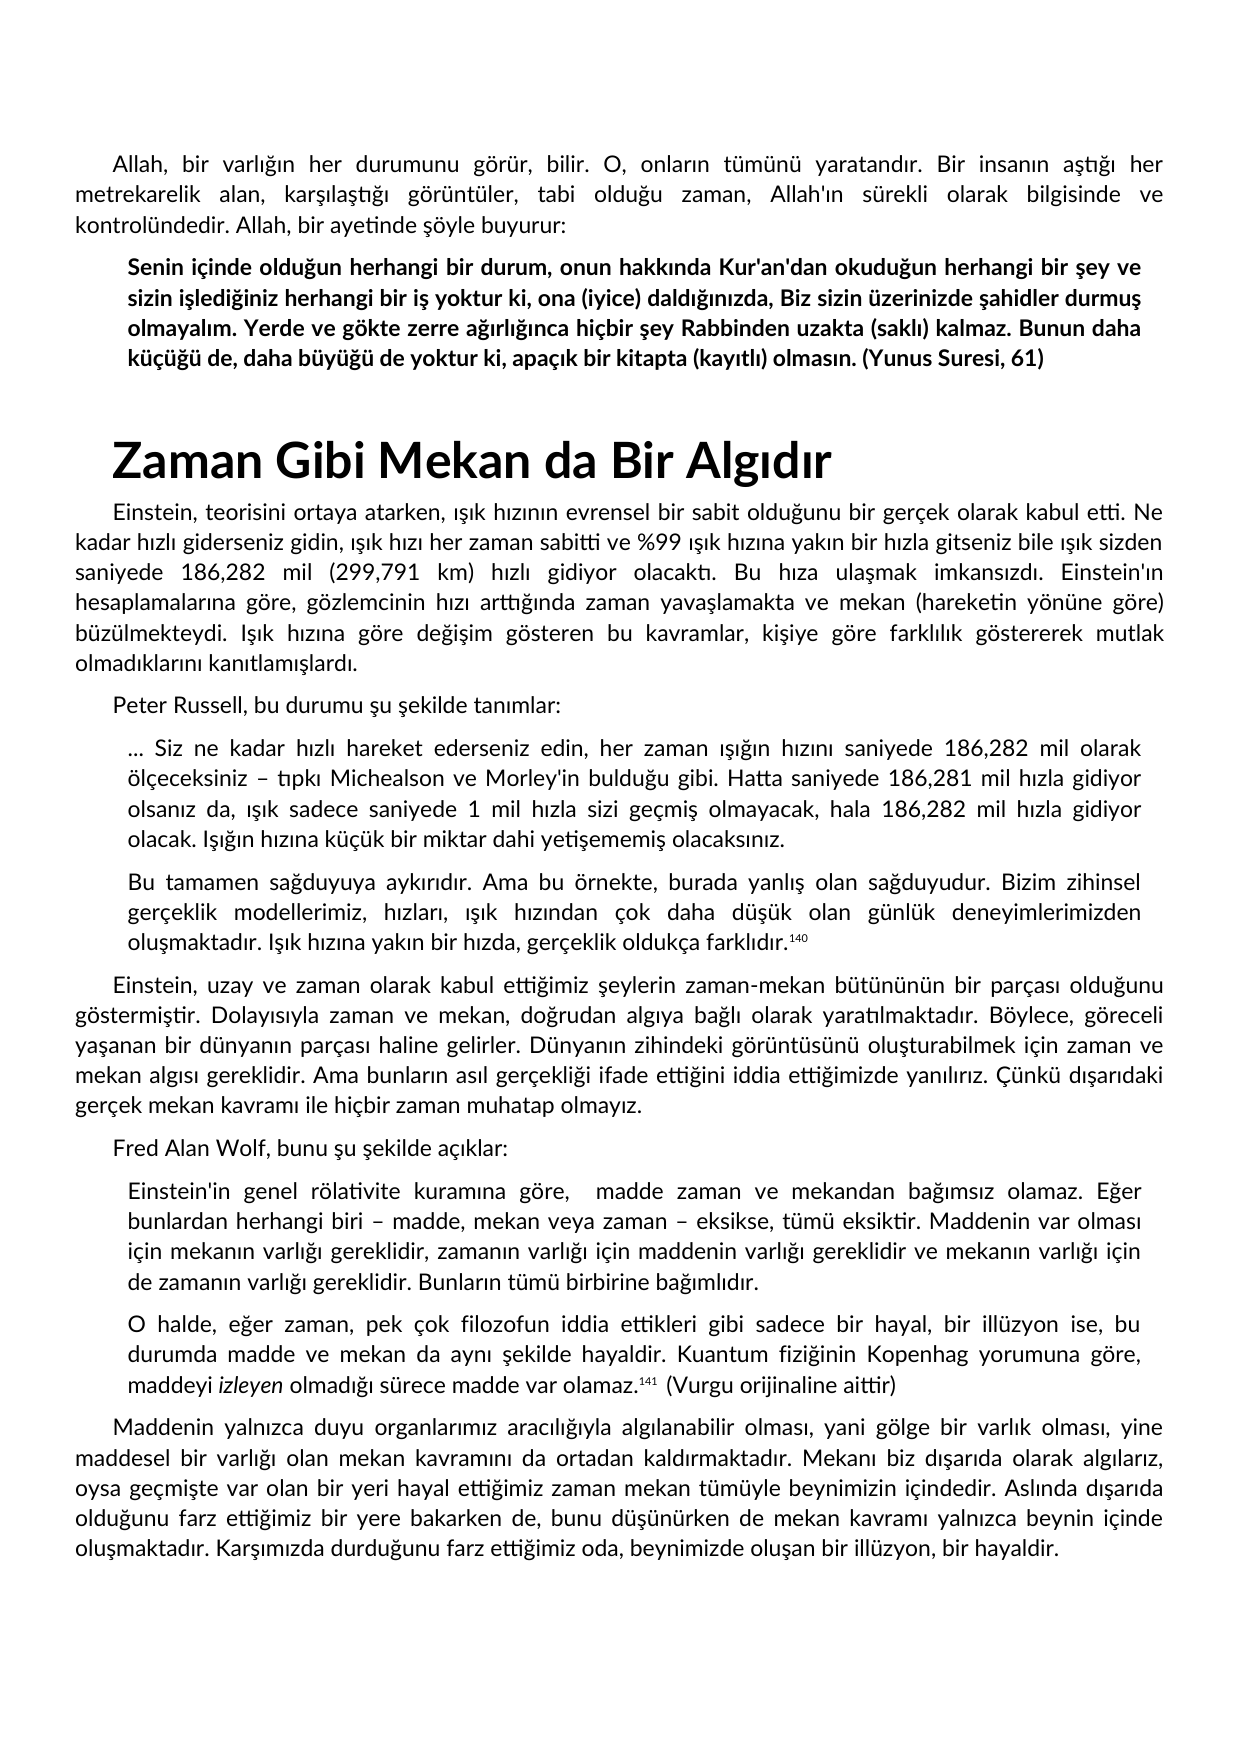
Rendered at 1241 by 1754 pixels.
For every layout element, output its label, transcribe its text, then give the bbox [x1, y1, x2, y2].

text Einstein, uzay ve zaman olarak kabul ettiğimiz şeylerin zaman-mekan bütününün bir parçası olduğunu göstermiştir. Dolayısıyla zaman ve mekan, doğrudan algıya bağlı olarak yaratılmaktadır. Böylece, göreceli yaşanan bir dünyanın parçası haline gelirler. Dünyanın zihindeki görüntüsünü oluşturabilmek için zaman ve mekan algısı gereklidir. Ama bunların asıl gerçekliği ifade ettiğini iddia ettiğimizde yanılırız. Çünkü dışarıdaki gerçek mekan kavramı ile hiçbir zaman muhatap olmayız. [75, 970, 1165, 1119]
text Bu tamamen sağduyuya aykırıdır. Ama bu örnekte, burada yanlış olan sağduyudur. Bizim zihinsel gerçeklik modellerimiz, hızları, ışık hızından çok daha düşük olan günlük deneyimlerimizden oluşmaktadır. Işık hızına yakın bir hızda, gerçeklik oldukça farklıdır.140 [127, 867, 1143, 955]
text Peter Russell, bu durumu şu şekilde tanımlar: [75, 691, 1165, 719]
subtitle Zaman Gibi Mekan da Bir Algıdır [112, 429, 1165, 489]
text Senin içinde olduğun herhangi bir durum, onun hakkında Kur'an'dan okuduğun herhangi bir şey ve sizin işlediğiniz herhangi bir iş yoktur ki, ona (iyice) daldığınızda, Biz sizin üzerinizde şahidler durmuş olmayalım. Yerde ve gökte zerre ağırlığınca hiçbir şey Rabbinden uzakta (saklı) kalmaz. Bunun daha küçüğü de, daha büyüğü de yoktur ki, apaçık bir kitapta (kayıtlı) olmasın. (Yunus Suresi, 61) [127, 253, 1143, 371]
text O halde, eğer zaman, pek çok filozofun iddia ettikleri gibi sadece bir hayal, bir illüzyon ise, bu durumda madde ve mekan da aynı şekilde hayaldir. Kuantum fiziğinin Kopenhag yorumuna göre, maddeyi izleyen olmadığı sürece madde var olamaz.141 (Vurgu orijinaline aittir) [127, 1310, 1143, 1398]
text Maddenin yalnızca duyu organlarımız aracılığıyla algılanabilir olması, yani gölge bir varlık olması, yine maddesel bir varlığı olan mekan kavramını da ortadan kaldırmaktadır. Mekanı biz dışarıda olarak algılarız, oysa geçmişte var olan bir yeri hayal ettiğimiz zaman mekan tümüyle beynimizin içindedir. Aslında dışarıda olduğunu farz ettiğimiz bir yere bakarken de, bunu düşünürken de mekan kavramı yalnızca beynin içinde oluşmaktadır. Karşımızda durduğunu farz ettiğimiz oda, beynimizde oluşan bir illüzyon, bir hayaldir. [75, 1413, 1165, 1561]
text Fred Alan Wolf, bunu şu şekilde açıklar: [75, 1134, 1165, 1161]
text Einstein, teorisini ortaya atarken, ışık hızının evrensel bir sabit olduğunu bir gerçek olarak kabul etti. Ne kadar hızlı giderseniz gidin, ışık hızı her zaman sabitti ve %99 ışık hızına yakın bir hızla gitseniz bile ışık sizden saniyede 186,282 mil (299,791 km) hızlı gidiyor olacaktı. Bu hıza ulaşmak imkansızdı. Einstein'ın hesaplamalarına göre, gözlemcinin hızı arttığında zaman yavaşlamakta ve mekan (hareketin yönüne göre) büzülmekteydi. Işık hızına göre değişim gösteren bu kavramlar, kişiye göre farklılık göstererek mutlak olmadıklarını kanıtlamışlardı. [75, 497, 1165, 676]
text Allah, bir varlığın her durumunu görür, bilir. O, onların tümünü yaratandır. Bir insanın aştığı her metrekarelik alan, karşılaştığı görüntüler, tabi olduğu zaman, Allah'ın sürekli olarak bilgisinde ve kontrolündedir. Allah, bir ayetinde şöyle buyurur: [75, 150, 1165, 238]
text Einstein'in genel rölativite kuramına göre, madde zaman ve mekandan bağımsız olamaz. Eğer bunlardan herhangi biri – madde, mekan veya zaman – eksikse, tümü eksiktir. Maddenin var olması için mekanın varlığı gereklidir, zamanın varlığı için maddenin varlığı gereklidir ve mekanın varlığı için de zamanın varlığı gereklidir. Bunların tümü birbirine bağımlıdır. [127, 1177, 1143, 1295]
text ... Siz ne kadar hızlı hareket ederseniz edin, her zaman ışığın hızını saniyede 186,282 mil olarak ölçeceksiniz – tıpkı Michealson ve Morley'in bulduğu gibi. Hatta saniyede 186,281 mil hızla gidiyor olsanız da, ışık sadece saniyede 1 mil hızla sizi geçmiş olmayacak, hala 186,282 mil hızla gidiyor olacak. Işığın hızına küçük bir miktar dahi yetişememiş olacaksınız. [127, 734, 1143, 852]
